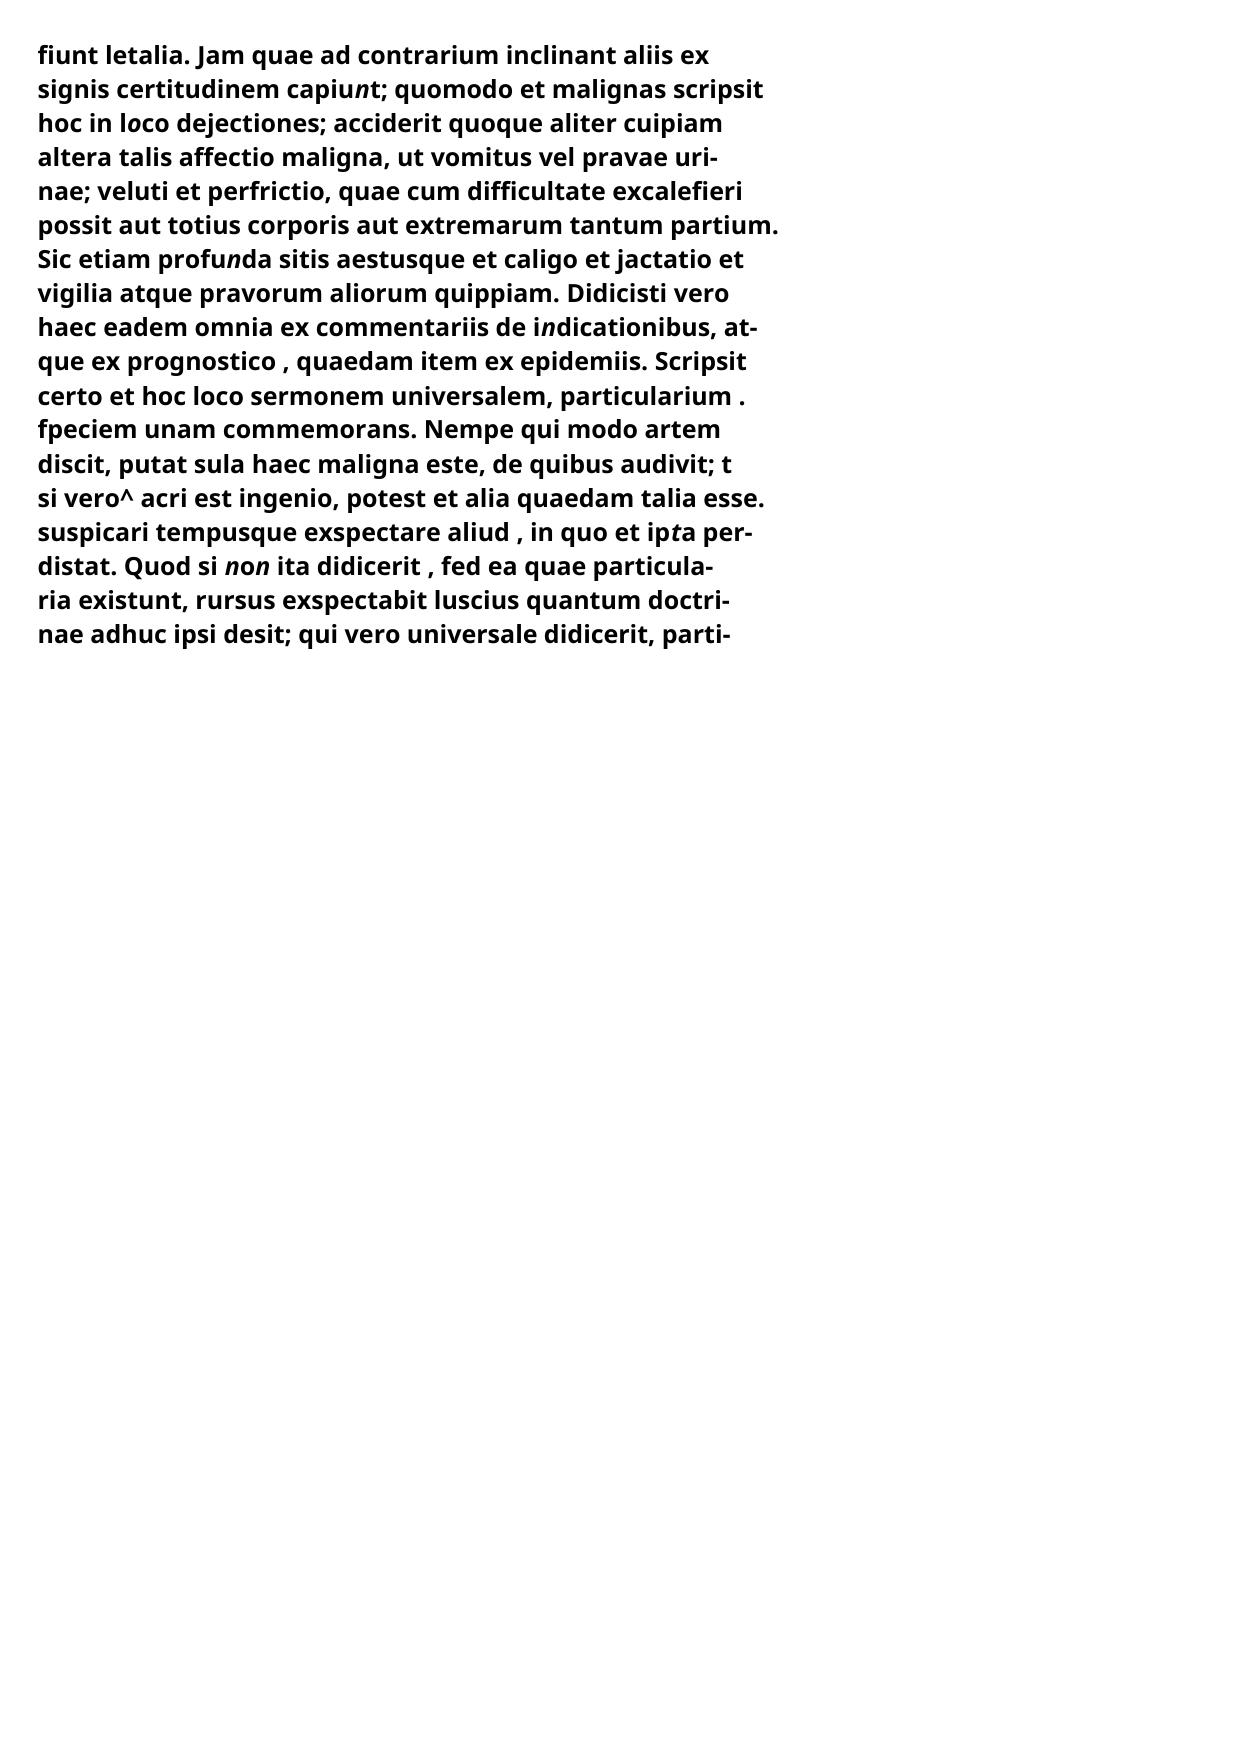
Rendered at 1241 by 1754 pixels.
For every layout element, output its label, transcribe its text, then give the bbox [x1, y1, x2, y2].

text fiunt letalia. Jam quae ad contrarium inclinant aliis ex signis certitudinem capiunt; quomodo et malignas scripsit hoc in loco dejectiones; acciderit quoque aliter cuipiam altera talis affectio maligna, ut vomitus vel pravae uri- nae; veluti et perfrictio, quae cum difficultate excalefieri possit aut totius corporis aut extremarum tantum partium. Sic etiam profunda sitis aestusque et caligo et jactatio et vigilia atque pravorum aliorum quippiam. Didicisti vero haec eadem omnia ex commentariis de indicationibus, at- que ex prognostico , quaedam item ex epidemiis. Scripsit certo et hoc loco sermonem universalem, particularium . fpeciem unam commemorans. Nempe qui modo artem discit, putat sula haec maligna este, de quibus audivit; t si vero^ acri est ingenio, potest et alia quaedam talia esse. suspicari tempusque exspectare aliud , in quo et ipta per- distat. Quod si non ita didicerit , fed ea quae particula- ria existunt, rursus exspectabit luscius quantum doctri- nae adhuc ipsi desit; qui vero universale didicerit, parti- [37, 37, 1203, 651]
